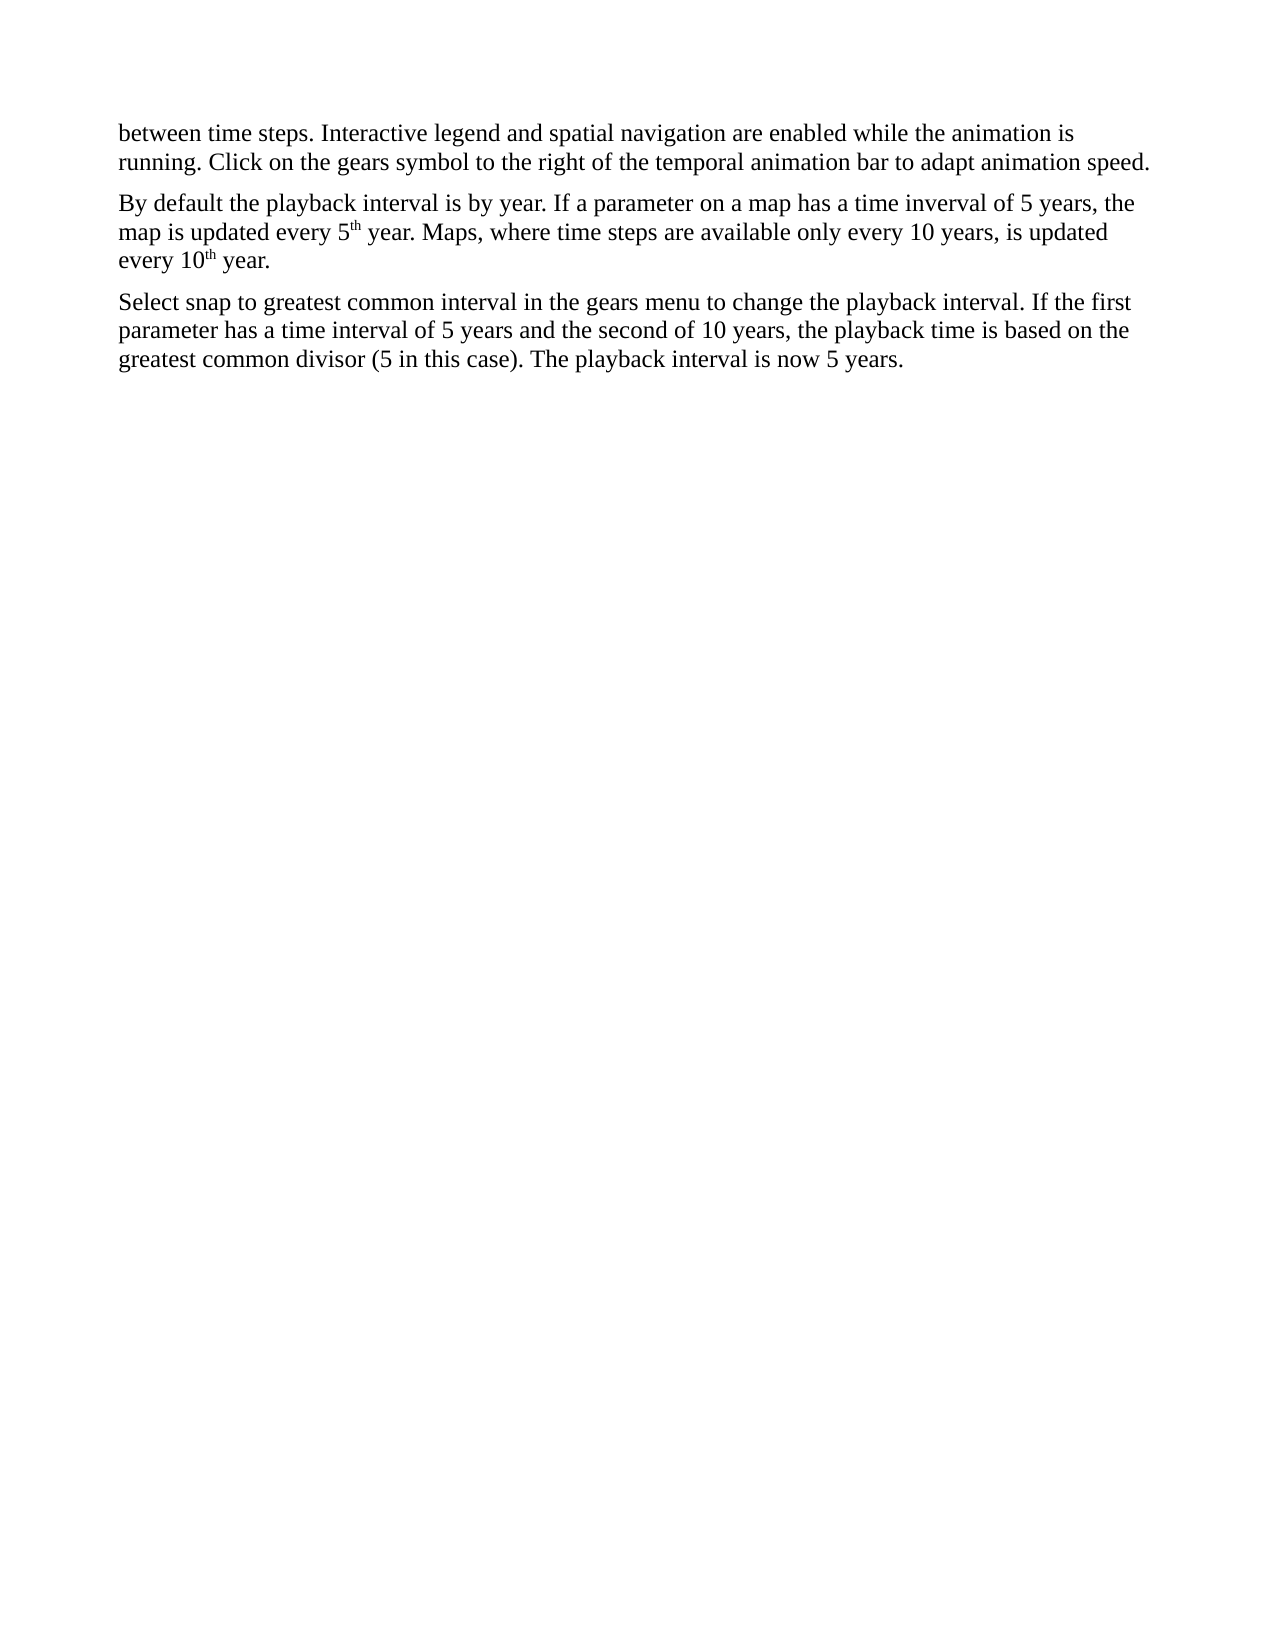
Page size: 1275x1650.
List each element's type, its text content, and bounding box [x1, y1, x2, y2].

text between time steps. Interactive legend and spatial navigation are enabled while the animation is running. Click on the gears symbol to the right of the temporal animation bar to adapt animation speed. [118, 118, 1157, 176]
text By default the playback interval is by year. If a parameter on a map has a time inverval of 5 years, the map is updated every 5th year. Maps, where time steps are available only every 10 years, is updated every 10th year. [118, 188, 1157, 274]
text Select snap to greatest common interval in the gears menu to change the playback interval. If the first parameter has a time interval of 5 years and the second of 10 years, the playback time is based on the greatest common divisor (5 in this case). The playback interval is now 5 years. [118, 287, 1157, 373]
